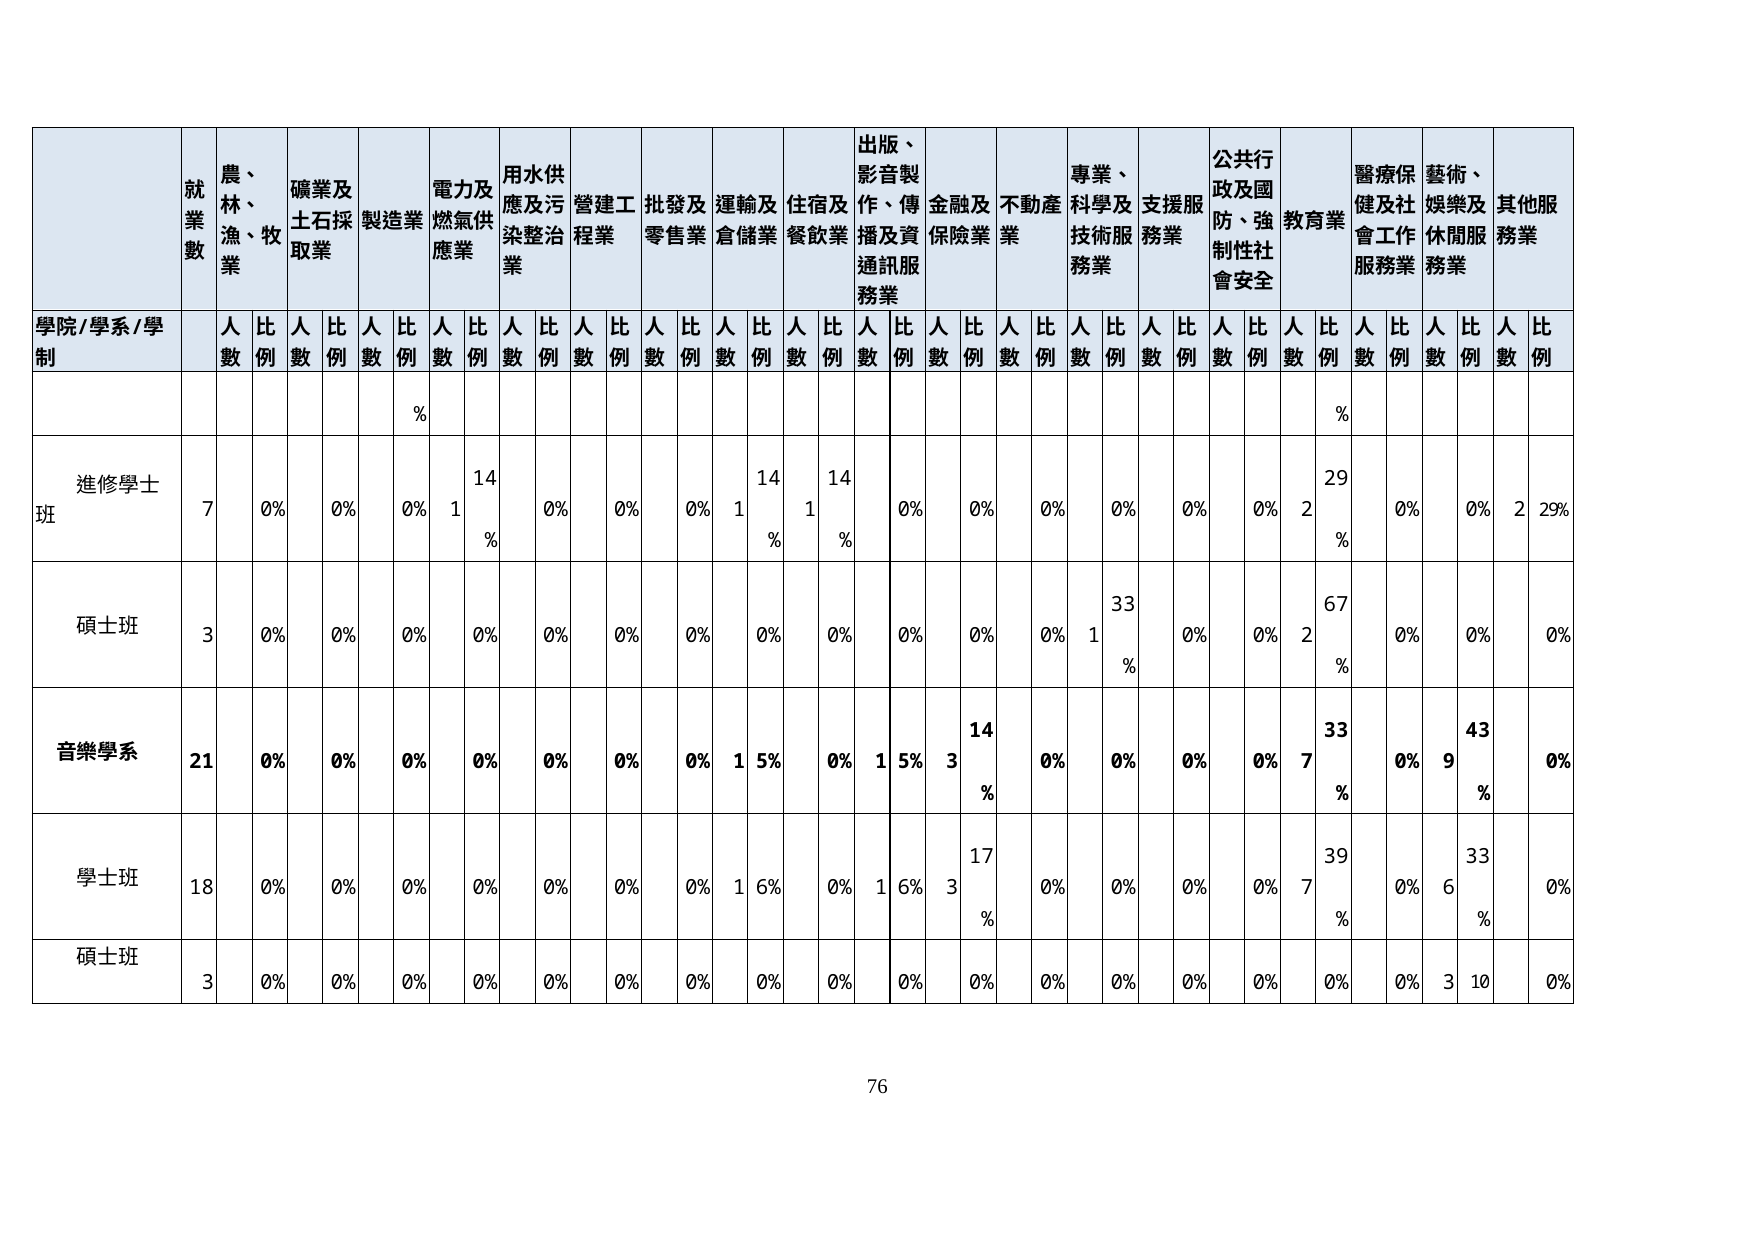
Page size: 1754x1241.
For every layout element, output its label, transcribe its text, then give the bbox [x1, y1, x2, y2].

table_cell [217, 940, 252, 1002]
table_cell [1281, 372, 1315, 435]
table_cell [748, 372, 783, 435]
table_cell 2 [1494, 436, 1528, 561]
table_cell 39% [1316, 814, 1351, 939]
table_cell [1068, 436, 1102, 561]
table_cell [642, 814, 677, 939]
table_cell [182, 311, 216, 371]
table_cell 0% [253, 940, 287, 1002]
table_cell 人數 [926, 311, 960, 371]
table_cell [288, 372, 322, 435]
table_cell 5% [891, 688, 925, 813]
table_cell [359, 940, 393, 1002]
table_cell [1423, 562, 1457, 687]
table_cell 0% [678, 688, 712, 813]
table_cell 0% [678, 814, 712, 939]
table_cell 0% [323, 814, 358, 939]
table_cell 0% [465, 688, 499, 813]
table_cell 18 [182, 814, 216, 939]
table_cell 0% [819, 814, 854, 939]
table_cell 6 [1423, 814, 1457, 939]
table_cell [1281, 940, 1315, 1002]
table_cell 0% [961, 940, 996, 1002]
table_cell [1352, 436, 1386, 561]
table_cell [1352, 562, 1386, 687]
table_cell 人數 [713, 311, 747, 371]
table_cell 2 [1281, 436, 1315, 561]
table_header 藝術、娛樂及休閒服務業 [1423, 128, 1493, 309]
table_cell 比例 [1458, 311, 1493, 371]
table_cell 0% [607, 562, 641, 687]
table_cell 29% [1529, 436, 1573, 561]
table_cell 3 [1423, 940, 1457, 1002]
table_cell 0% [1245, 814, 1280, 939]
table_cell 0% [1032, 940, 1067, 1002]
table_cell 比例 [1529, 311, 1573, 371]
table_cell 人數 [1139, 311, 1173, 371]
table_cell [926, 436, 960, 561]
table_cell [500, 688, 535, 813]
table_cell 0% [1032, 688, 1067, 813]
table_cell 人數 [784, 311, 818, 371]
table_cell 3 [926, 814, 960, 939]
table_cell 0% [1458, 562, 1493, 687]
table_cell [1352, 814, 1386, 939]
table_header 金融及保險業 [926, 128, 996, 309]
table_header 就業數 [182, 128, 216, 309]
table_cell 0% [465, 814, 499, 939]
table_cell 學士班 [33, 814, 181, 939]
table_cell [1032, 372, 1067, 435]
table_cell 0% [1529, 562, 1573, 687]
table_cell [926, 372, 960, 435]
table_cell 比例 [536, 311, 570, 371]
table_cell 比例 [1387, 311, 1422, 371]
table_header 專業、科學及技術服務業 [1068, 128, 1138, 309]
table_cell [500, 562, 535, 687]
table_cell [430, 814, 464, 939]
table_cell 43% [1458, 688, 1493, 813]
table_cell [1494, 562, 1528, 687]
table_cell [1529, 372, 1573, 435]
table_cell 1 [713, 814, 747, 939]
table_cell 14% [961, 688, 996, 813]
table_cell [1139, 940, 1173, 1002]
table_cell 0% [607, 814, 641, 939]
table_cell [217, 436, 252, 561]
table_cell [359, 814, 393, 939]
table_cell [784, 562, 818, 687]
table_cell [571, 562, 606, 687]
table_cell [1210, 372, 1244, 435]
table_cell [500, 372, 535, 435]
table_header 電力及燃氣供應業 [430, 128, 499, 309]
table_header 支援服務業 [1139, 128, 1209, 309]
table_cell 0% [323, 436, 358, 561]
table_cell [1210, 814, 1244, 939]
table_cell 0% [1316, 940, 1351, 1002]
table_cell 10 [1458, 940, 1493, 1002]
table_header 其他服務業 [1494, 128, 1573, 309]
table_cell 比例 [1032, 311, 1067, 371]
table_cell 1 [1068, 562, 1102, 687]
table_cell [891, 372, 925, 435]
table_cell 6% [891, 814, 925, 939]
table_cell 0% [394, 688, 429, 813]
table_cell 3 [182, 940, 216, 1002]
table_cell [784, 688, 818, 813]
table_cell 0% [607, 940, 641, 1002]
table_cell 1 [855, 688, 889, 813]
table_cell 比例 [323, 311, 358, 371]
table_cell [1494, 372, 1528, 435]
table_cell 1 [855, 814, 889, 939]
table_cell 0% [536, 940, 570, 1002]
table_cell 5% [748, 688, 783, 813]
table_cell [536, 372, 570, 435]
table_cell 33% [1316, 688, 1351, 813]
table_header 住宿及餐飲業 [784, 128, 854, 309]
table_cell 2 [1281, 562, 1315, 687]
table_cell [784, 940, 818, 1002]
table_header [33, 128, 181, 309]
table_cell 比例 [465, 311, 499, 371]
table_cell 0% [1174, 562, 1209, 687]
table_cell 0% [961, 436, 996, 561]
table_cell 0% [1032, 562, 1067, 687]
table_cell [997, 688, 1031, 813]
table_cell [713, 562, 747, 687]
table_cell 9 [1423, 688, 1457, 813]
table_cell 0% [819, 562, 854, 687]
table_cell 0% [253, 562, 287, 687]
table_cell 人數 [430, 311, 464, 371]
table_cell [217, 562, 252, 687]
table_cell 6% [748, 814, 783, 939]
table_cell 29% [1316, 436, 1351, 561]
table_cell 0% [1387, 688, 1422, 813]
table_cell [961, 372, 996, 435]
table_cell 0% [1032, 814, 1067, 939]
table_cell 0% [1529, 814, 1573, 939]
table_cell 0% [1245, 436, 1280, 561]
table_cell 0% [1529, 940, 1573, 1002]
table_cell [465, 372, 499, 435]
table_cell [1139, 688, 1173, 813]
table_cell 0% [891, 562, 925, 687]
table_cell 比例 [819, 311, 854, 371]
table_cell 0% [394, 436, 429, 561]
table_cell [1210, 940, 1244, 1002]
table_cell 比例 [1174, 311, 1209, 371]
table_cell [1352, 688, 1386, 813]
table_cell [288, 688, 322, 813]
table_cell [430, 562, 464, 687]
table_cell [500, 940, 535, 1002]
table_cell 0% [748, 940, 783, 1002]
table_cell [1210, 436, 1244, 561]
table_cell 0% [536, 436, 570, 561]
table_cell 1 [713, 436, 747, 561]
table_cell [571, 814, 606, 939]
table_cell 人數 [1281, 311, 1315, 371]
table_cell 比例 [1103, 311, 1138, 371]
table_cell [1139, 814, 1173, 939]
table_cell 0% [1103, 814, 1138, 939]
table_cell 0% [891, 940, 925, 1002]
table_cell 0% [253, 436, 287, 561]
table_cell 0% [678, 562, 712, 687]
table_cell [1174, 372, 1209, 435]
table_cell [359, 562, 393, 687]
table_header 出版、影音製作、傳播及資通訊服務業 [855, 128, 925, 309]
table_cell 比例 [961, 311, 996, 371]
table_header 製造業 [359, 128, 429, 309]
table_cell [430, 688, 464, 813]
table_cell [288, 562, 322, 687]
table_cell [642, 562, 677, 687]
table_cell 人數 [1068, 311, 1102, 371]
table_cell 0% [394, 562, 429, 687]
table_cell 0% [1103, 688, 1138, 813]
table_cell 比例 [253, 311, 287, 371]
table_cell [713, 940, 747, 1002]
table_header 不動產業 [997, 128, 1067, 309]
table_cell 0% [1174, 814, 1209, 939]
table_cell 0% [1458, 436, 1493, 561]
table_cell 0% [1245, 562, 1280, 687]
table_cell 0% [961, 562, 996, 687]
table_cell [217, 814, 252, 939]
table_cell 0% [819, 940, 854, 1002]
table_cell 0% [1103, 940, 1138, 1002]
table_cell [571, 688, 606, 813]
table_cell [642, 688, 677, 813]
table_cell [1210, 688, 1244, 813]
table_cell [1458, 372, 1493, 435]
table_cell % [1316, 372, 1351, 435]
table_cell [288, 436, 322, 561]
table_cell 音樂學系 [33, 688, 181, 813]
table_cell 碩士班 [33, 940, 181, 1002]
table_cell 人數 [855, 311, 889, 371]
table_cell 0% [678, 940, 712, 1002]
table_cell [855, 436, 889, 561]
table_cell [1139, 562, 1173, 687]
table_cell [1068, 940, 1102, 1002]
table_cell 0% [607, 436, 641, 561]
table_cell 14% [465, 436, 499, 561]
table_cell [1423, 372, 1457, 435]
table_cell 0% [607, 688, 641, 813]
table_cell 0% [1174, 688, 1209, 813]
table_cell [678, 372, 712, 435]
table_cell 0% [394, 814, 429, 939]
table_cell 0% [1245, 940, 1280, 1002]
table_cell 人數 [1423, 311, 1457, 371]
table_cell 人數 [571, 311, 606, 371]
table_cell [359, 436, 393, 561]
table_cell [642, 436, 677, 561]
table_cell [1352, 940, 1386, 1002]
table_cell 0% [1387, 436, 1422, 561]
table_cell 比例 [607, 311, 641, 371]
table_header 用水供應及污染整治業 [500, 128, 570, 309]
table_cell [571, 372, 606, 435]
table_cell [571, 940, 606, 1002]
table_cell 0% [1032, 436, 1067, 561]
table_cell [1245, 372, 1280, 435]
table_cell 0% [819, 688, 854, 813]
table_cell 21 [182, 688, 216, 813]
table_cell 0% [323, 688, 358, 813]
table_cell 進修學士班 [33, 436, 181, 561]
table_cell [430, 372, 464, 435]
table_cell [1387, 372, 1422, 435]
table_cell [500, 436, 535, 561]
table_cell [33, 372, 181, 435]
table_cell 3 [182, 562, 216, 687]
table_cell 1 [430, 436, 464, 561]
table_cell 33% [1458, 814, 1493, 939]
table_cell 人數 [217, 311, 252, 371]
table_cell [855, 372, 889, 435]
table_cell [997, 814, 1031, 939]
table_cell [1494, 940, 1528, 1002]
table_cell 0% [748, 562, 783, 687]
table_cell 0% [465, 562, 499, 687]
table_cell 7 [1281, 688, 1315, 813]
table_cell [182, 372, 216, 435]
table_cell 學院/學系/學制 [33, 311, 181, 371]
table_cell % [394, 372, 429, 435]
table_cell [1494, 688, 1528, 813]
table_cell [1352, 372, 1386, 435]
table_cell [1494, 814, 1528, 939]
table_cell [571, 436, 606, 561]
table_cell 0% [465, 940, 499, 1002]
table_cell [997, 436, 1031, 561]
table_cell [359, 688, 393, 813]
table_cell 比例 [678, 311, 712, 371]
table_cell 3 [926, 688, 960, 813]
table_cell [1103, 372, 1138, 435]
table_cell 碩士班 [33, 562, 181, 687]
table_cell [926, 562, 960, 687]
table_cell 人數 [997, 311, 1031, 371]
table_cell 0% [536, 688, 570, 813]
table_cell [500, 814, 535, 939]
table_cell 比例 [891, 311, 925, 371]
table_cell 比例 [394, 311, 429, 371]
table_cell 0% [1174, 940, 1209, 1002]
table_cell [997, 372, 1031, 435]
table_cell [997, 562, 1031, 687]
table_header 教育業 [1281, 128, 1351, 309]
table_cell 1 [784, 436, 818, 561]
table_cell [1139, 436, 1173, 561]
table_cell [855, 940, 889, 1002]
table_cell 0% [323, 940, 358, 1002]
table_cell [1210, 562, 1244, 687]
table_header 運輸及倉儲業 [713, 128, 783, 309]
table_cell [217, 688, 252, 813]
table_header 醫療保健及社會工作服務業 [1352, 128, 1422, 309]
table_cell 33% [1103, 562, 1138, 687]
table_cell [855, 562, 889, 687]
table_cell 比例 [1316, 311, 1351, 371]
table_cell [784, 814, 818, 939]
table_header 批發及零售業 [642, 128, 712, 309]
table_cell 14% [819, 436, 854, 561]
table_cell [819, 372, 854, 435]
table_cell [323, 372, 358, 435]
table_cell 14% [748, 436, 783, 561]
table_cell [997, 940, 1031, 1002]
table_cell [1068, 814, 1102, 939]
table_cell 17% [961, 814, 996, 939]
table_cell [1068, 372, 1102, 435]
table_cell [642, 940, 677, 1002]
table_cell 0% [1387, 562, 1422, 687]
table_cell 比例 [748, 311, 783, 371]
table_header 公共行政及國防、強制性社會安全 [1210, 128, 1280, 309]
table_cell 人數 [288, 311, 322, 371]
table_header 營建工程業 [571, 128, 641, 309]
table_cell 0% [891, 436, 925, 561]
table_cell 人數 [1210, 311, 1244, 371]
table_cell 人數 [1494, 311, 1528, 371]
table_cell [430, 940, 464, 1002]
table_cell 人數 [500, 311, 535, 371]
table_cell 0% [678, 436, 712, 561]
table_cell 7 [182, 436, 216, 561]
table_cell 0% [1174, 436, 1209, 561]
table_cell 0% [1387, 814, 1422, 939]
table_cell 0% [1387, 940, 1422, 1002]
table_cell 67% [1316, 562, 1351, 687]
table_cell [642, 372, 677, 435]
table_cell [607, 372, 641, 435]
table_cell [253, 372, 287, 435]
table_cell [713, 372, 747, 435]
table_cell [288, 940, 322, 1002]
table_header 礦業及土石採取業 [288, 128, 358, 309]
table_cell [359, 372, 393, 435]
table_cell 0% [1529, 688, 1573, 813]
table_cell 0% [323, 562, 358, 687]
table_cell [288, 814, 322, 939]
table_cell 人數 [1352, 311, 1386, 371]
table_cell 1 [713, 688, 747, 813]
table_cell 0% [1103, 436, 1138, 561]
table_cell [784, 372, 818, 435]
table_cell [1068, 688, 1102, 813]
table_cell 0% [394, 940, 429, 1002]
table_cell 0% [536, 562, 570, 687]
table_cell 0% [536, 814, 570, 939]
table_cell 0% [253, 688, 287, 813]
table_cell 人數 [359, 311, 393, 371]
table_cell 7 [1281, 814, 1315, 939]
table_header 農、林、漁、牧業 [217, 128, 287, 309]
table_cell 人數 [642, 311, 677, 371]
table_cell 0% [1245, 688, 1280, 813]
table_cell [1139, 372, 1173, 435]
table_cell [926, 940, 960, 1002]
table_cell 0% [253, 814, 287, 939]
table_cell 比例 [1245, 311, 1280, 371]
table_cell [217, 372, 252, 435]
table_cell [1423, 436, 1457, 561]
